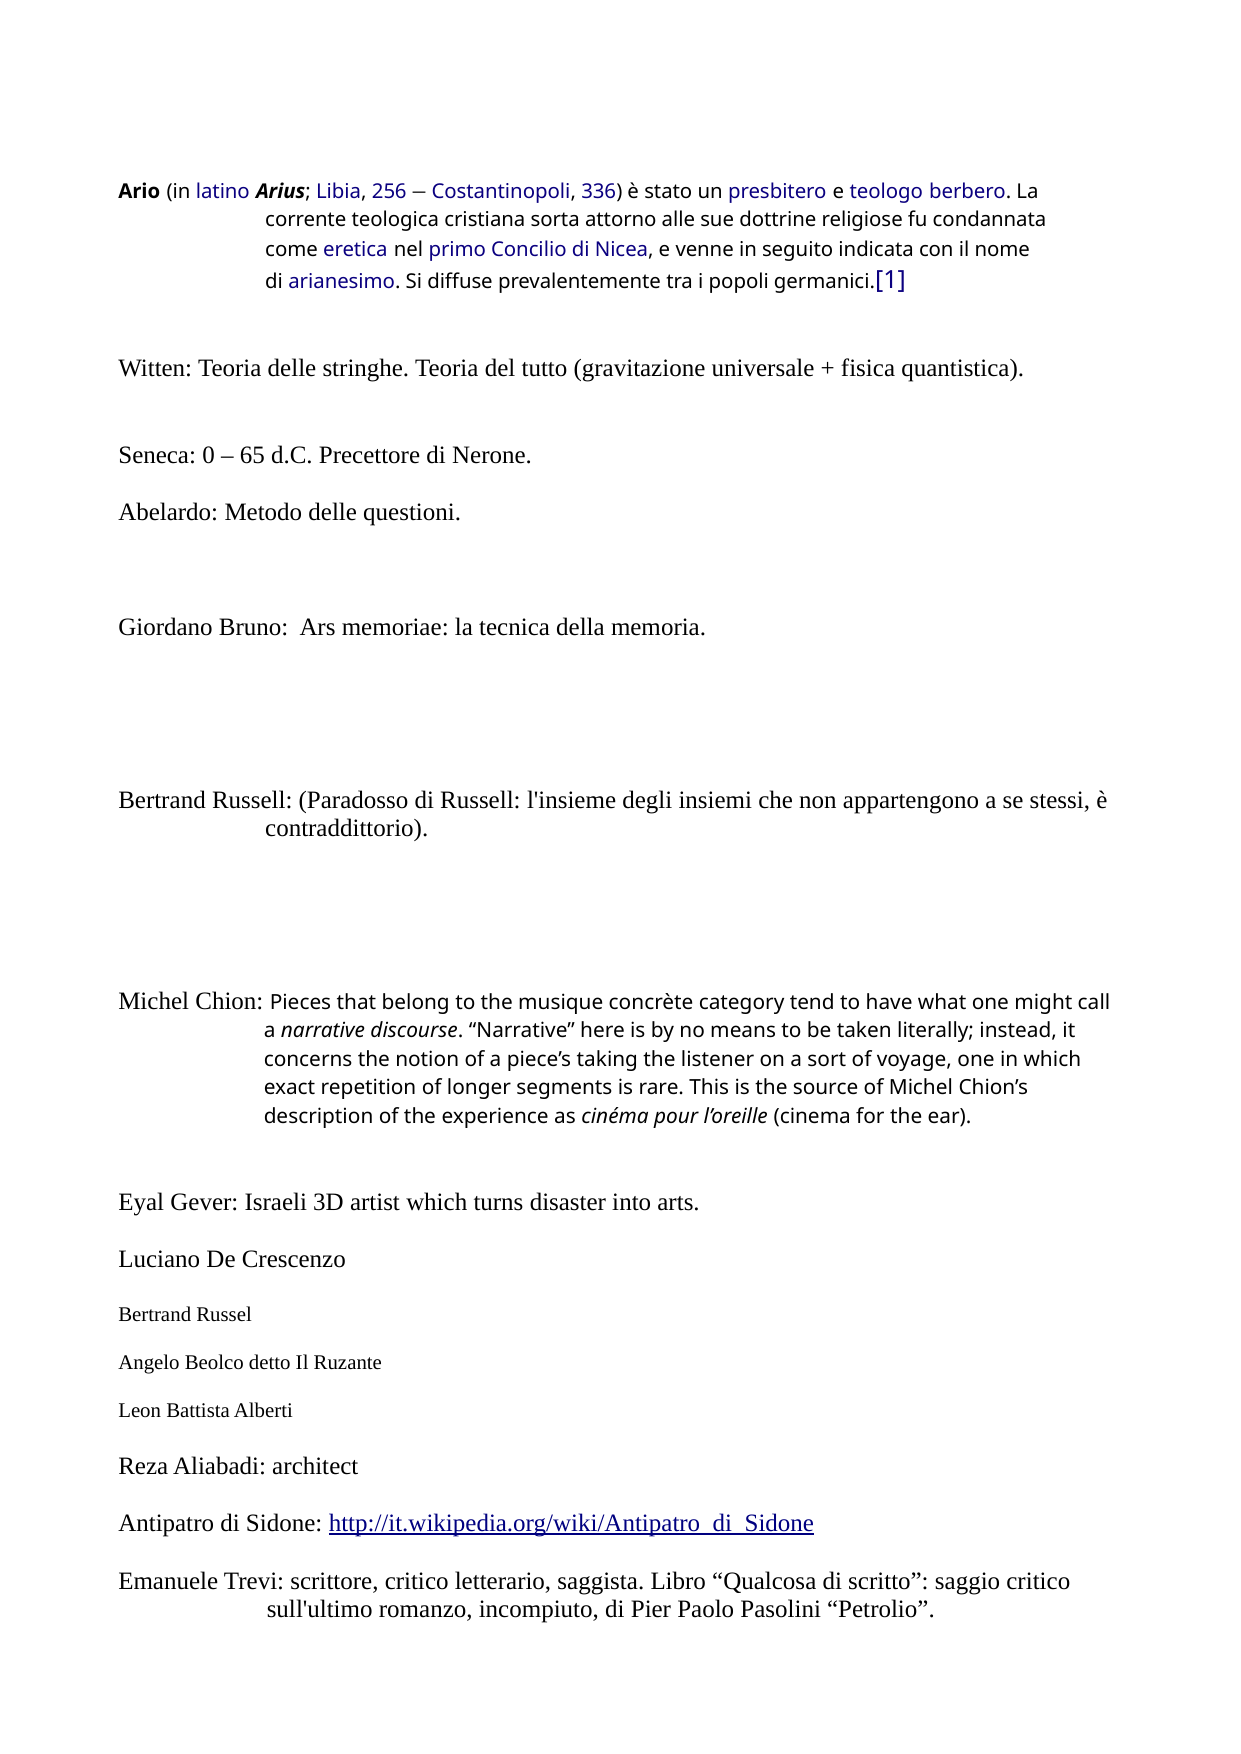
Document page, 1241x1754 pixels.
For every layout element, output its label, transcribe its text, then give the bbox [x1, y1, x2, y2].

text Bertrand Russell: (Paradosso di Russell: l'insieme degli insiemi che non appartengono a se stessi, è contraddittorio). [118, 785, 1122, 842]
text Leon Battista Alberti [118, 1398, 1122, 1422]
text Witten: Teoria delle stringhe. Teoria del tutto (gravitazione universale + fisica quantistica). [118, 353, 1122, 382]
text Emanuele Trevi: scrittore, critico letterario, saggista. Libro “Qualcosa di scritto”: saggio critico sull'ultimo romanzo, incompiuto, di Pier Paolo Pasolini “Petrolio”. [118, 1566, 1122, 1623]
text Reza Aliabadi: architect [118, 1451, 1122, 1479]
text Bertrand Russel [118, 1302, 1122, 1326]
text Eyal Gever: Israeli 3D artist which turns disaster into arts. [118, 1187, 1122, 1215]
text Abelardo: Metodo delle questioni. [118, 497, 1122, 526]
text Michel Chion: Pieces that belong to the musique concrète category tend to have what one might call a narrative discourse. “Narrative” here is by no means to be taken literally; instead, it concerns the notion of a piece’s taking the listener on a sort of voyage, one in which exact repetition of longer segments is rare. This is the source of Michel Chion’s description of the experience as cinéma pour l’oreille (cinema for the ear). [118, 986, 1122, 1129]
text Luciano De Crescenzo [118, 1244, 1122, 1273]
text Seneca: 0 – 65 d.C. Precettore di Nerone. [118, 440, 1122, 468]
text Antipatro di Sidone: http://it.wikipedia.org/wiki/Antipatro_di_Sidone [118, 1508, 1122, 1537]
text Ario (in latino Arius; Libia, 256 – Costantinopoli, 336) è stato un presbitero e teologo berbero. La corrente teologica cristiana sorta attorno alle sue dottrine religiose fu condannata come eretica nel primo Concilio di Nicea, e venne in seguito indicata con il nome di arianesimo. Si diffuse prevalentemente tra i popoli germanici.[1] [118, 176, 1122, 296]
text Angelo Beolco detto Il Ruzante [118, 1350, 1122, 1374]
text Giordano Bruno: Ars memoriae: la tecnica della memoria. [118, 612, 1122, 641]
